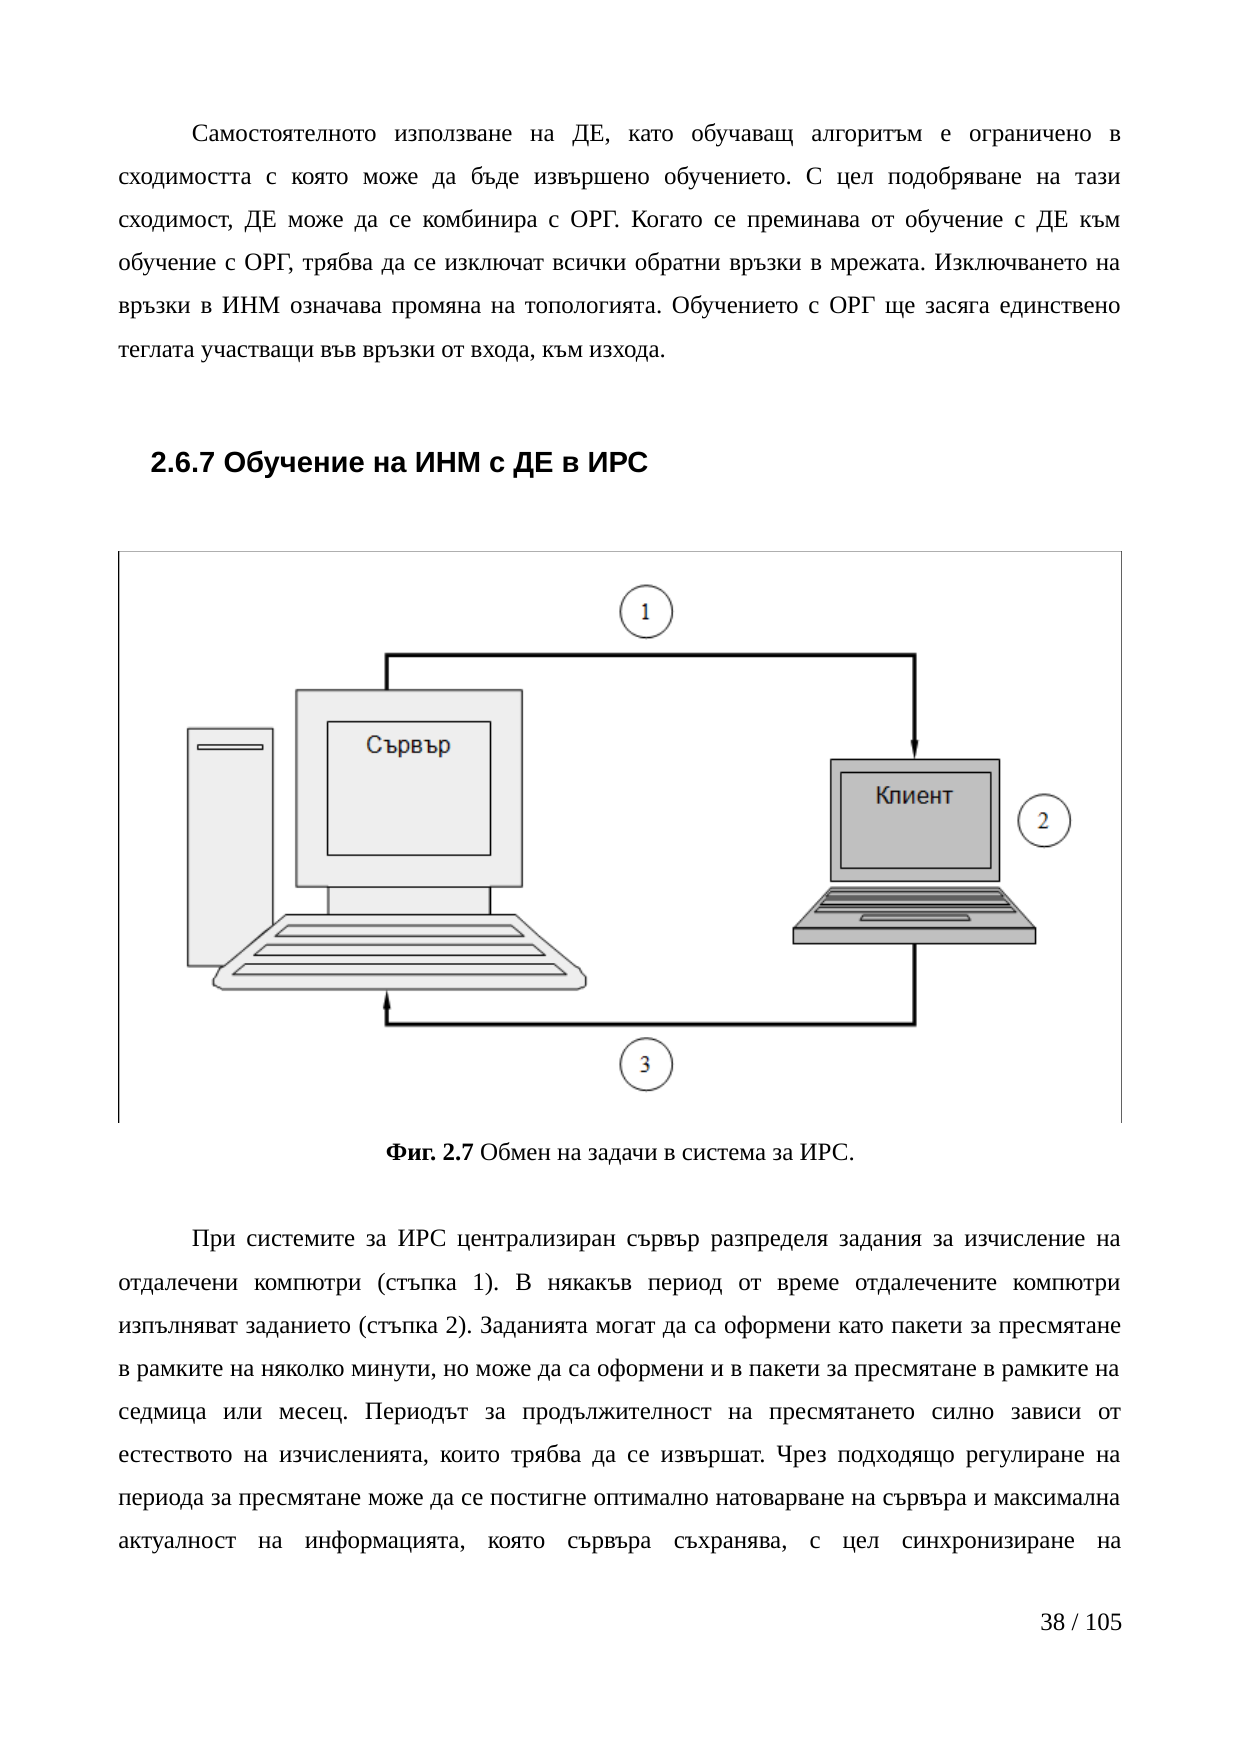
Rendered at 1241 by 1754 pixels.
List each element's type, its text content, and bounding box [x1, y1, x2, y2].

text При системите за ИРС централизиран сървър разпределя задания за изчисление на отдалечени компютри (стъпка 1). В някакъв период от време отдалечените компютри изпълняват заданието (стъпка 2). Заданията могат да са оформени като пакети за пресмятане в рамките на няколко минути, но може да са оформени и в пакети за пресмятане в рамките на седмица или месец. Периодът за продължителност на пресмятането силно зависи от естеството на изчисленията, които трябва да се извършат. Чрез подходящо регулиране на периода за пресмятане може да се постигне оптимално натоварване на сървъра и максимална актуалност на информацията, която сървъра съхранява, с цел синхронизиране на [118, 1223, 1122, 1554]
subtitle 2.6.7 Обучение на ИНМ с ДЕ в ИРС [118, 445, 1122, 478]
text Фиг. 2.7 Обмен на задачи в система за ИРС. [118, 1123, 1122, 1166]
text Самостоятелното използване на ДЕ, като обучаващ алгоритъм е ограничено в сходимостта с която може да бъде извършено обучението. С цел подобряване на тази сходимост, ДЕ може да се комбинира с ОРГ. Когато се преминава от обучение с ДЕ към обучение с ОРГ, трябва да се изключат всички обратни връзки в мрежата. Изключването на връзки в ИНМ означава промяна на топологията. Обучението с ОРГ ще засяга единствено теглата участващи във връзки от входа, към изхода. [118, 118, 1122, 362]
